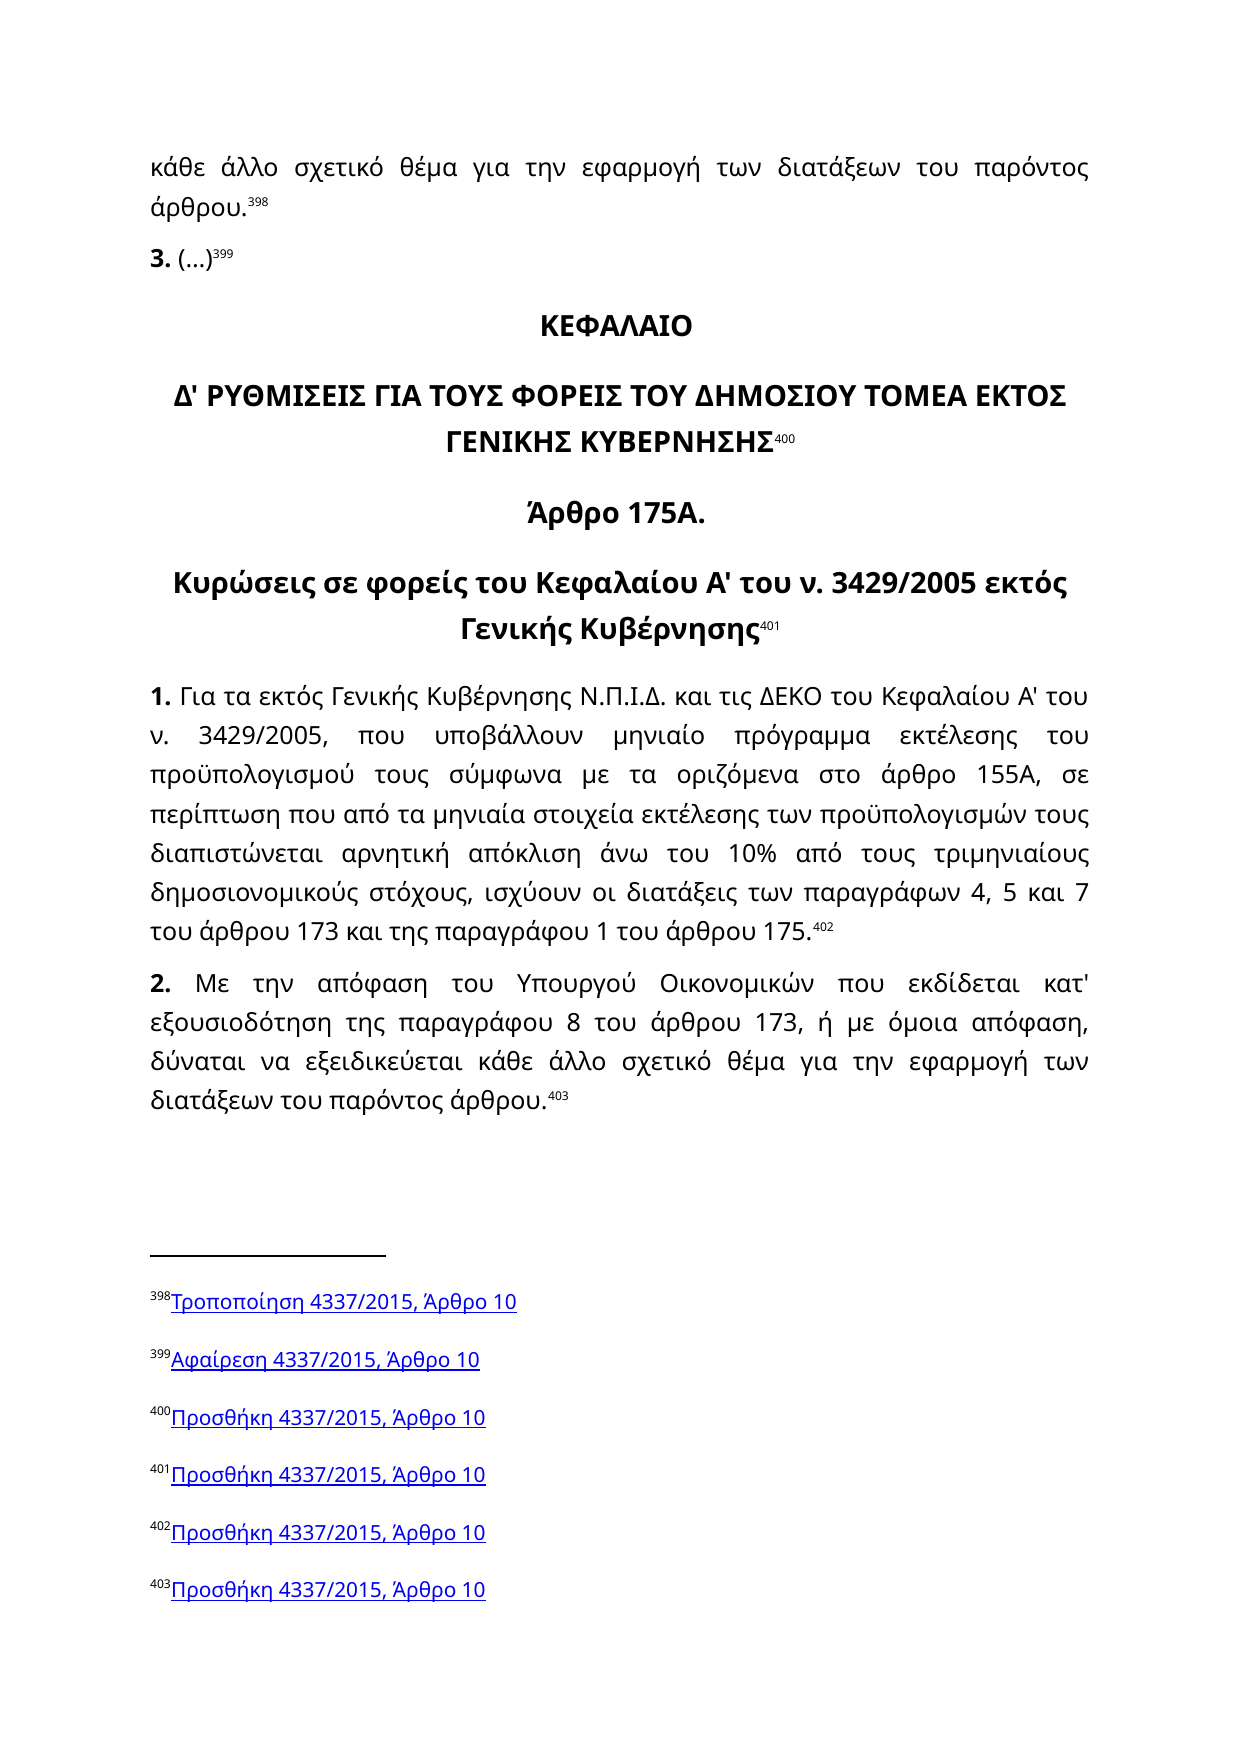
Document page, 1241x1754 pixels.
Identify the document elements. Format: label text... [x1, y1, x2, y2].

subtitle Κυρώσεις σε φορείς του Κεφαλαίου Α' του ν. 3429/2005 εκτός Γενικής Κυβέρνησης [150, 562, 1090, 648]
subtitle Άρθρο 175Α. [150, 492, 1090, 532]
text Τροποποίηση 4337/2015, Άρθρο 10 [150, 1287, 1090, 1316]
text 2. Με την απόφαση του Υπουργού Οικονομικών που εκδίδεται κατ' εξουσιοδότηση της παραγράφου 8 του άρθρου 173, ή με όμοια απόφαση, δύναται να εξειδικεύεται κάθε άλλο σχετικό θέμα για την εφαρμογή των διατάξεων του παρόντος άρθρου. [150, 965, 1090, 1117]
text Προσθήκη 4337/2015, Άρθρο 10 [150, 1460, 1090, 1489]
text Αφαίρεση 4337/2015, Άρθρο 10 [150, 1345, 1090, 1373]
text Προσθήκη 4337/2015, Άρθρο 10 [150, 1403, 1090, 1431]
subtitle Δ' ΡΥΘΜΙΣΕΙΣ ΓΙΑ ΤΟΥΣ ΦΟΡΕΙΣ ΤΟΥ ΔΗΜΟΣΙΟΥ ΤΟΜΕΑ ΕΚΤΟΣ ΓΕΝΙΚΗΣ ΚΥΒΕΡΝΗΣΗΣ [150, 376, 1090, 461]
subtitle ΚΕΦΑΛΑΙΟ [150, 305, 1090, 345]
text κάθε άλλο σχετικό θέμα για την εφαρμογή των διατάξεων του παρόντος άρθρου. [150, 150, 1090, 223]
text 3. (…) [150, 241, 1090, 275]
text Προσθήκη 4337/2015, Άρθρο 10 [150, 1576, 1090, 1604]
text 1. Για τα εκτός Γενικής Κυβέρνησης Ν.Π.Ι.Δ. και τις ΔΕΚΟ του Κεφαλαίου Α' του ν. 3429/2005, που υποβάλλουν μηνιαίο πρόγραμμα εκτέλεσης του προϋπολογισμού τους σύμφωνα με τα οριζόμενα στο άρθρο 155Α, σε περίπτωση που από τα μηνιαία στοιχεία εκτέλεσης των προϋπολογισμών τους διαπιστώνεται αρνητική απόκλιση άνω του 10% από τους τριμηνιαίους δημοσιονομικούς στόχους, ισχύουν οι διατάξεις των παραγράφων 4, 5 και 7 του άρθρου 173 και της παραγράφου 1 του άρθρου 175. [150, 679, 1090, 948]
text Προσθήκη 4337/2015, Άρθρο 10 [150, 1518, 1090, 1546]
